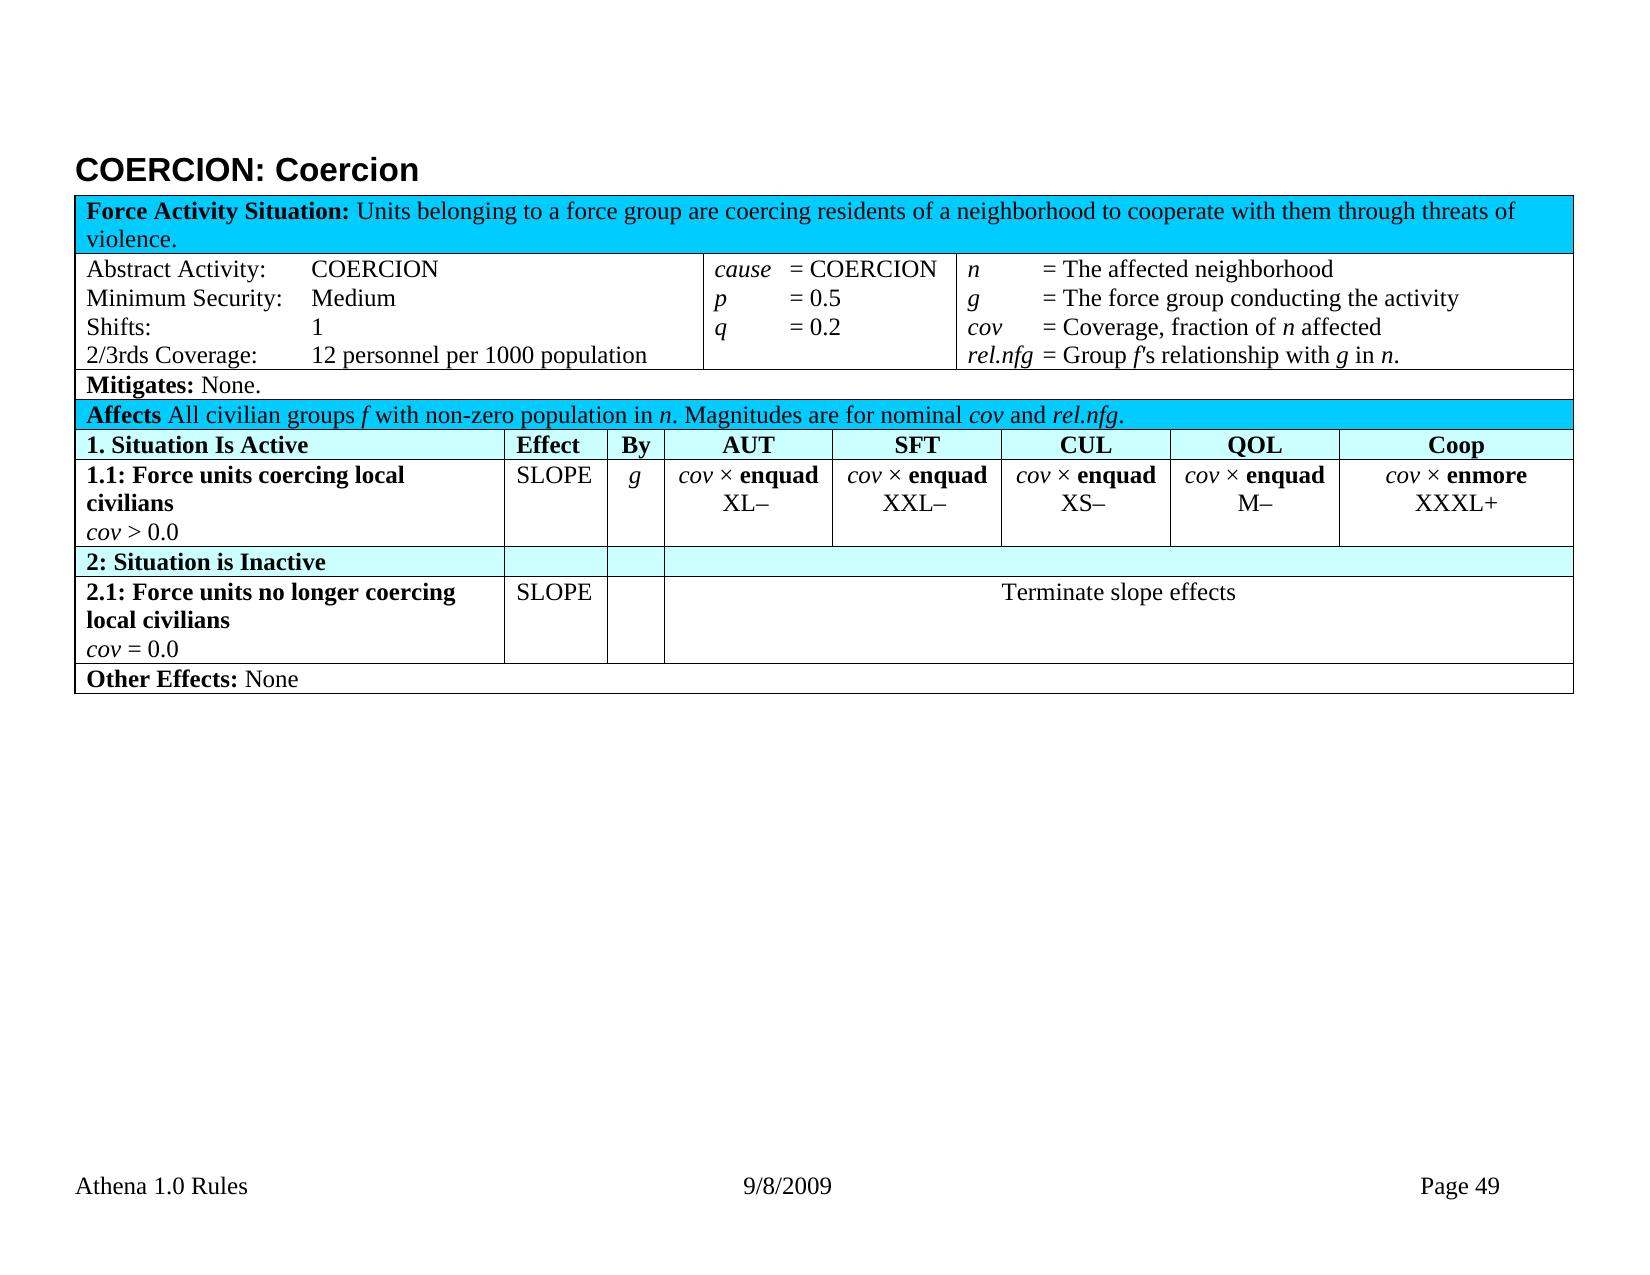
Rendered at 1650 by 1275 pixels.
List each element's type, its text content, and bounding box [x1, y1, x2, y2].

table_cell Other Effects: None [76, 664, 1573, 693]
table_cell [665, 547, 1573, 576]
table_cell 1.1: Force units coercing local civilians cov > 0.0 [76, 460, 504, 546]
table_cell [608, 547, 664, 576]
table_cell Effect [505, 430, 607, 459]
table_cell cov × enquad XS– [1002, 460, 1170, 546]
table_cell SLOPE [505, 577, 607, 663]
table_cell Mitigates: None. [76, 370, 1573, 399]
table_cell [608, 577, 664, 663]
table_cell SLOPE [505, 460, 607, 546]
table_cell SFT [833, 430, 1001, 459]
table_cell cov × enquad XXL– [833, 460, 1001, 546]
table_cell By [608, 430, 664, 459]
table_cell QOL [1171, 430, 1339, 459]
table_cell cause = COERCION p = 0.5 q = 0.2 [704, 254, 956, 369]
table_cell AUT [665, 430, 832, 459]
table_cell 2: Situation is Inactive [76, 547, 504, 576]
table_cell n = The affected neighborhood g = The force group conducting the activity cov = Coverage, fraction of n affected rel.nfg = Group f's relationship with g in n. [957, 254, 1573, 369]
table_cell CUL [1002, 430, 1170, 459]
text COERCION: Coercion [75, 150, 1575, 188]
table_cell Coop [1340, 430, 1573, 459]
table_cell Terminate slope effects [665, 577, 1573, 663]
table_cell Affects All civilian groups f with non-zero population in n. Magnitudes are for nominal cov and rel.nfg. [76, 400, 1573, 429]
table_cell g [608, 460, 664, 546]
table_cell cov × enmore XXXL+ [1340, 460, 1573, 546]
table_cell [505, 547, 607, 576]
table_cell 2.1: Force units no longer coercing local civilians cov = 0.0 [76, 577, 504, 663]
table_cell 1. Situation Is Active [76, 430, 504, 459]
table_cell Abstract Activity: COERCION Minimum Security: Medium Shifts: 1 2/3rds Coverage: 12 personnel per 1000 population [76, 254, 703, 369]
table_cell cov × enquad M– [1171, 460, 1339, 546]
table_header Force Activity Situation: Units belonging to a force group are coercing residents of a neighborhood to cooperate with them through threats of violence. [76, 196, 1573, 253]
table_cell cov × enquad XL– [665, 460, 832, 546]
